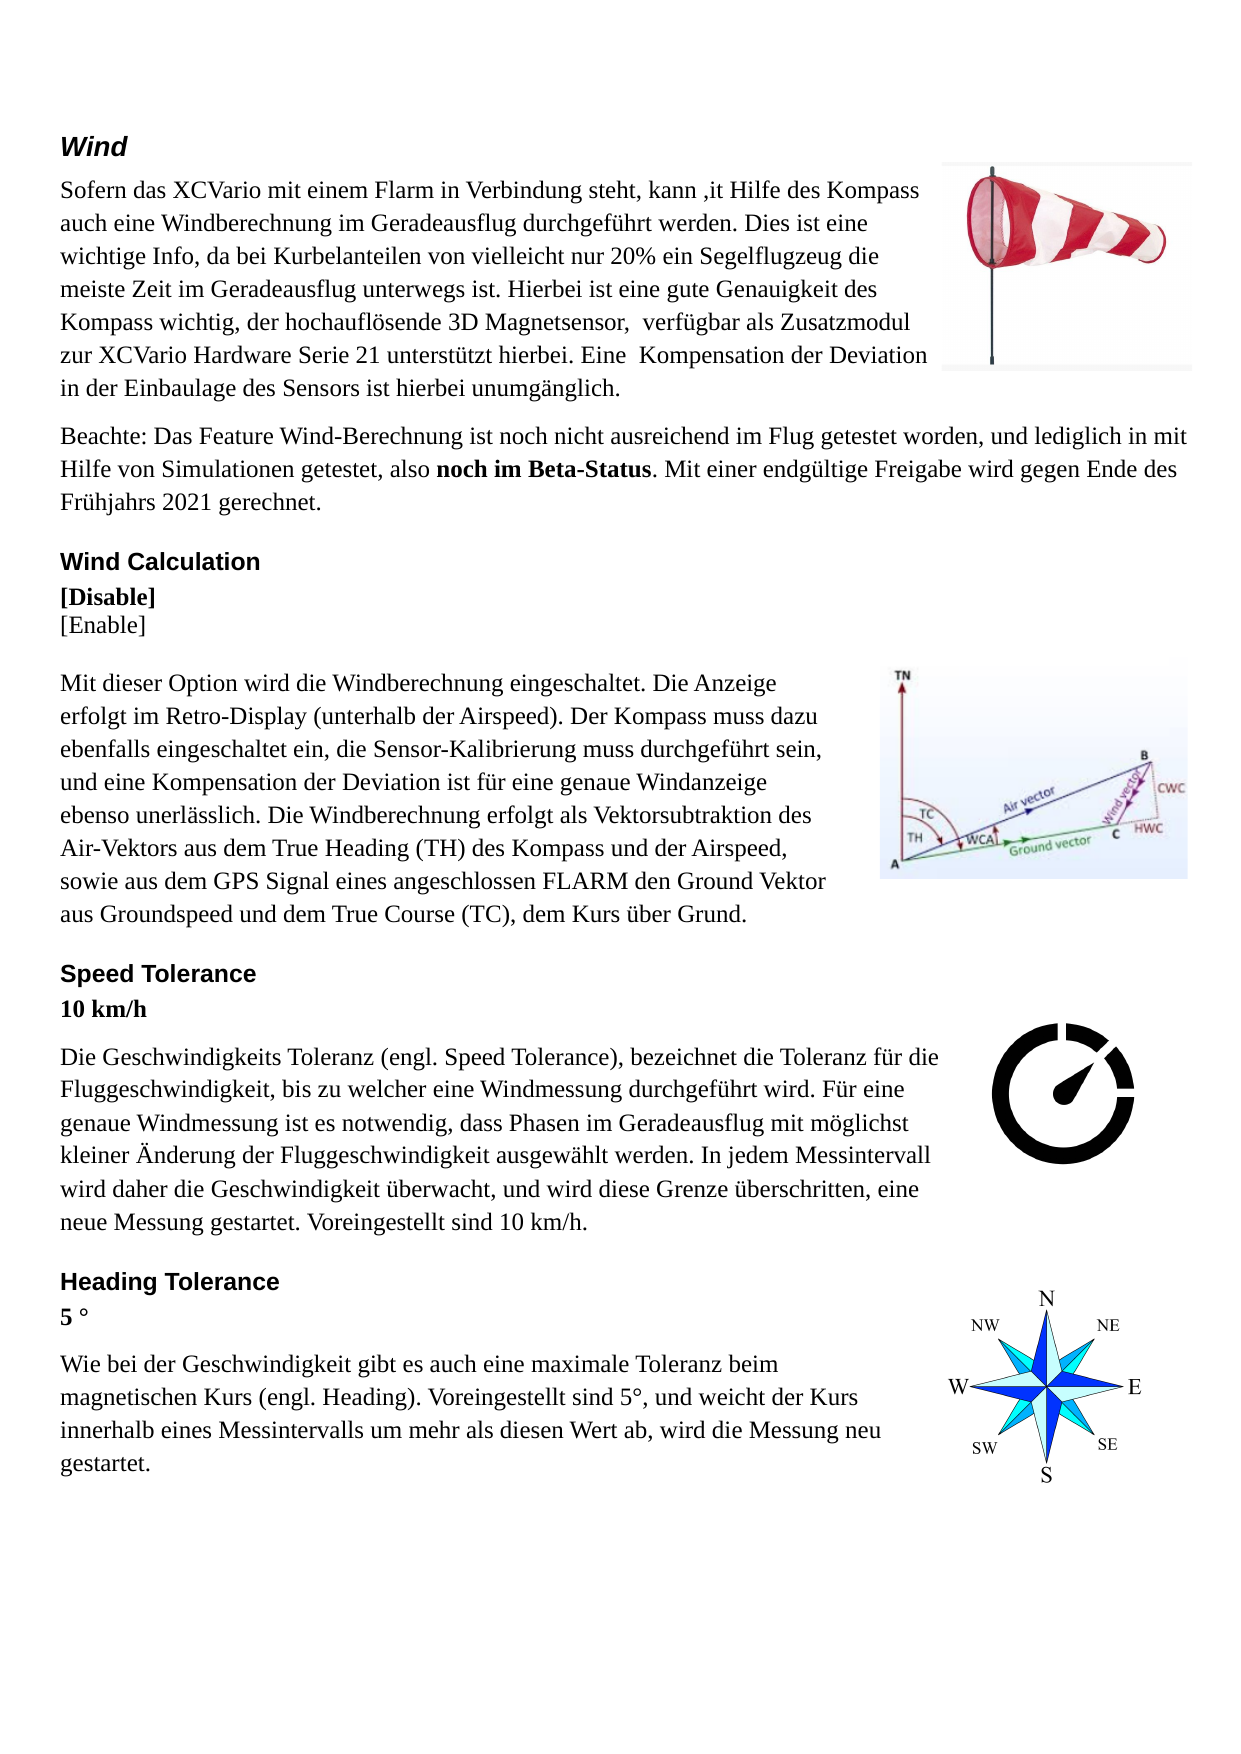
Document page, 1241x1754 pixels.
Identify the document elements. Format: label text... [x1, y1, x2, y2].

text Wie bei der Geschwindigkeit gibt es auch eine maximale Toleranz beim magnetischen Kurs (engl. Heading). Voreingestellt sind 5°, und weicht der Kurs innerhalb eines Messintervalls um mehr als diesen Wert ab, wird die Messung neu gestartet. [60, 1349, 943, 1477]
text [1150, 1349, 1207, 1477]
text Sofern das XCVario mit einem Flarm in Verbindung steht, kann ,it Hilfe des Kompass auch eine Windberechnung im Geradeausflug durchgeführt werden. Dies ist eine wichtige Info, da bei Kurbelanteilen von vielleicht nur 20% ein Segelflugzeug die meiste Zeit im Geradeausflug unterwegs ist. Hierbei ist eine gute Genauigkeit des Kompass wichtig, der hochauflösende 3D Magnetsensor, verfügbar als Zusatzmodul zur XCVario Hardware Serie 21 unterstützt hierbei. Eine Kompensation der Deviation in der Einbaulage des Sensors ist hierbei unumgänglich. [60, 175, 1207, 402]
subtitle Wind Calculation [60, 547, 1207, 575]
text Die Geschwindigkeits Toleranz (engl. Speed Tolerance), bezeichnet die Toleranz für die Fluggeschwindigkeit, bis zu welcher eine Windmessung durchgeführt wird. Für eine genaue Windmessung ist es notwendig, dass Phasen im Geradeausflug mit möglichst kleiner Änderung der Fluggeschwindigkeit ausgewählt werden. In jedem Messintervall wird daher die Geschwindigkeit überwacht, und wird diese Grenze überschritten, eine neue Messung gestartet. Voreingestellt sind 10 km/h. [60, 1042, 1207, 1235]
picture [973, 1004, 1153, 1184]
subtitle Speed Tolerance [60, 959, 1207, 988]
picture [941, 162, 1193, 371]
subtitle Wind [60, 131, 1207, 162]
subtitle Heading Tolerance [60, 1267, 1207, 1295]
text Beachte: Das Feature Wind-Berechnung ist noch nicht ausreichend im Flug getestet worden, und lediglich in mit Hilfe von Simulationen getestet, also noch im Beta-Status. Mit einer endgültige Freigabe wird gegen Ende des Frühjahrs 2021 gerechnet. [60, 421, 1207, 516]
text [1150, 1302, 1207, 1330]
text [Disable] [60, 582, 1207, 610]
text Mit dieser Option wird die Windberechnung eingeschaltet. Die Anzeige erfolgt im Retro-Display (unterhalb der Airspeed). Der Kompass muss dazu ebenfalls eingeschaltet ein, die Sensor-Kalibrierung muss durchgeführt sein, und eine Kompensation der Deviation ist für eine genaue Windanzeige ebenso unerlässlich. Die Windberechnung erfolgt als Vektorsubtraktion des Air-Vektors aus dem True Heading (TH) des Kompass und der Airspeed, sowie aus dem GPS Signal eines angeschlossen FLARM den Ground Vektor aus Groundspeed und dem True Course (TC), dem Kurs über Grund. [60, 668, 1207, 928]
picture [879, 657, 1188, 879]
picture [943, 1283, 1150, 1490]
text 10 km/h [60, 994, 1207, 1023]
text 5 ° [60, 1302, 943, 1330]
text [Enable] [60, 610, 1207, 639]
